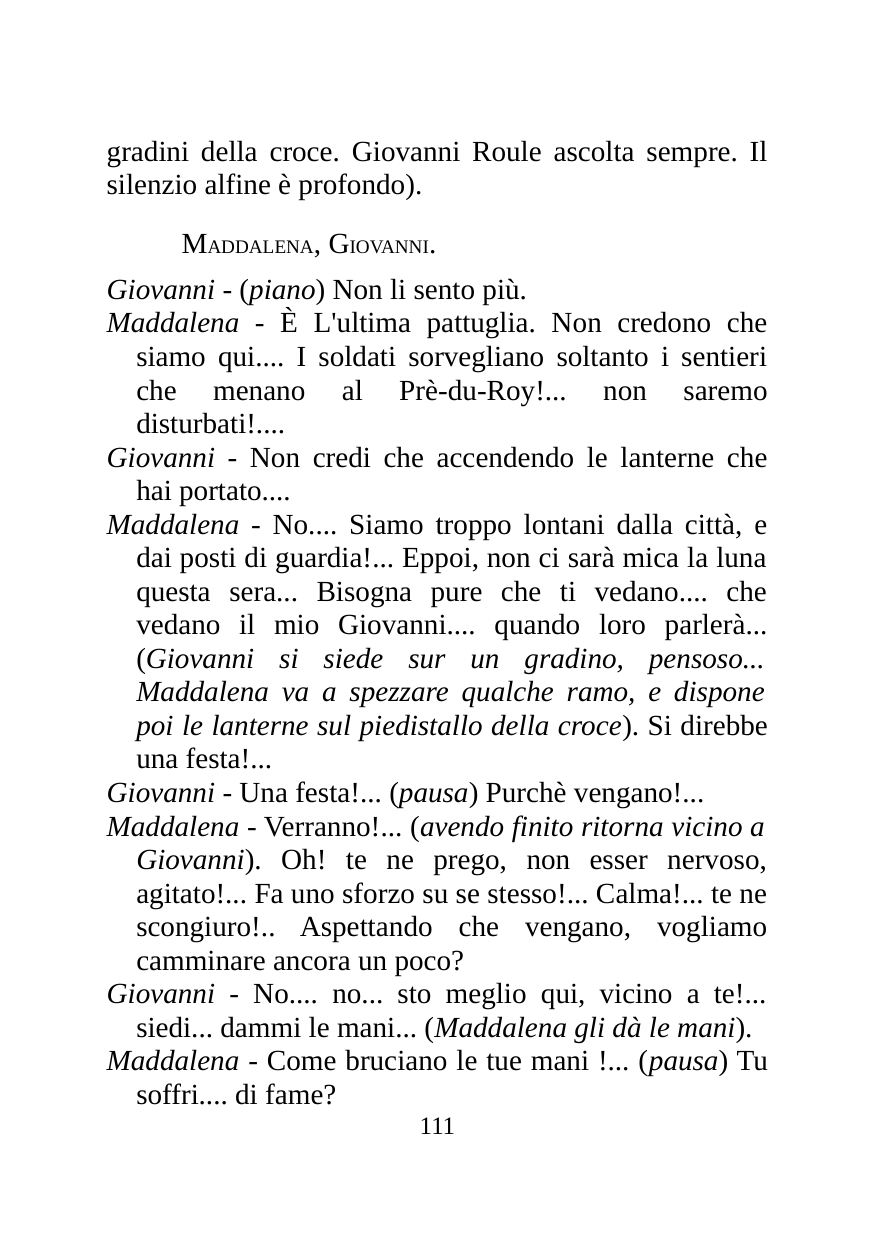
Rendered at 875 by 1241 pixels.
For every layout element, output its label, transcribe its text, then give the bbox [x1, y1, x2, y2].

text Giovanni - Una festa!... (pausa) Purchè vengano!... [106, 775, 768, 809]
text Maddalena - Verranno!... (avendo finito ritorna vicino a Giovanni). Oh! te ne prego, non esser nervoso, agitato!... Fa uno sforzo su se stesso!... Calma!... te ne scongiuro!.. Aspettando che vengano, vogliamo camminare ancora un poco? [106, 809, 768, 976]
text gradini della croce. Giovanni Roule ascolta sempre. Il silenzio alfine è profondo). [106, 134, 768, 201]
text Maddalena - È L'ultima pattuglia. Non credono che siamo qui.... I soldati sorvegliano soltanto i sentieri che menano al Prè-du-Roy!... non saremo disturbati!.... [106, 306, 768, 440]
text Maddalena, Giovanni. [106, 226, 768, 259]
text Giovanni - Non credi che accendendo le lanterne che hai portato.... [106, 440, 768, 507]
text Giovanni - (piano) Non li sento più. [106, 272, 768, 306]
text Maddalena - Come bruciano le tue mani !... (pausa) Tu soffri.... di fame? [106, 1043, 768, 1111]
text Maddalena - No.... Siamo troppo lontani dalla città, e dai posti di guardia!... Eppoi, non ci sarà mica la luna questa sera... Bisogna pure che ti vedano.... che vedano il mio Giovanni.... quando loro parlerà... (Giovanni si siede sur un gradino, pensoso... Maddalena va a spezzare qualche ramo, e dispone poi le lanterne sul piedistallo della croce). Si direbbe una festa!... [106, 507, 768, 775]
text Giovanni - No.... no... sto meglio qui, vicino a te!... siedi... dammi le mani... (Maddalena gli dà le mani). [106, 976, 768, 1043]
